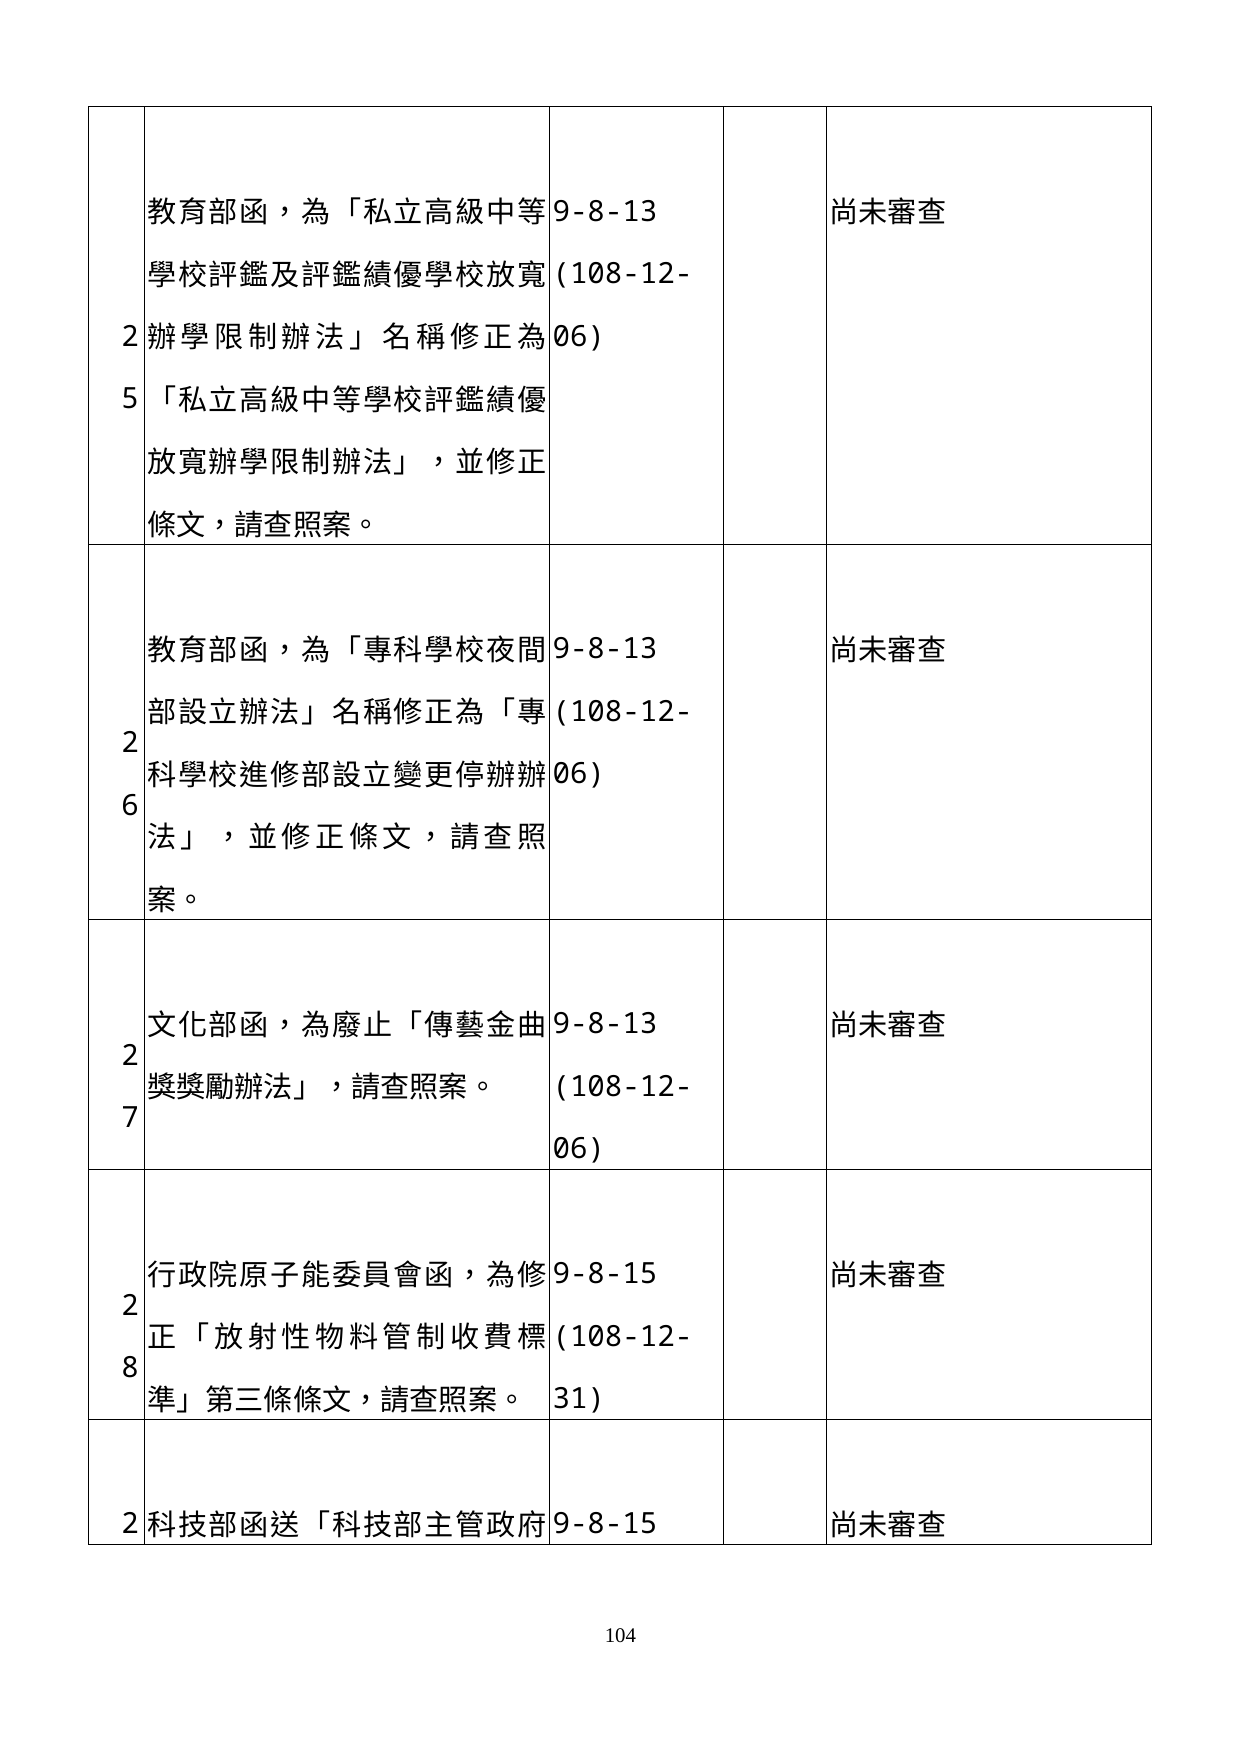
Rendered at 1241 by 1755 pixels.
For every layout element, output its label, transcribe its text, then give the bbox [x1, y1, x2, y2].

table_cell [89, 545, 144, 918]
table_cell 教育部函，為「私立高級中等學校評鑑及評鑑績優學校放寬辦學限制辦法」名稱修正為「私立高級中等學校評鑑績優放寬辦學限制辦法」，並修正條文，請查照案。 [145, 107, 549, 543]
table_cell [724, 920, 826, 1168]
table_cell 尚未審查 [827, 1420, 1151, 1543]
table_cell 尚未審查 [827, 1170, 1151, 1418]
table_cell 9-8-13 (108-12-06) [550, 107, 723, 543]
table_cell 科技部函送「科技部主管政府 [145, 1420, 549, 1543]
table_cell 尚未審查 [827, 107, 1151, 543]
table_cell 尚未審查 [827, 545, 1151, 918]
table_cell [724, 107, 826, 543]
table_cell 9-8-15 [550, 1420, 723, 1543]
table_cell 尚未審查 [827, 920, 1151, 1168]
table_cell [89, 1420, 144, 1543]
table_cell [724, 1170, 826, 1418]
table_cell 9-8-13 (108-12-06) [550, 920, 723, 1168]
table_cell 文化部函，為廢止「傳藝金曲獎獎勵辦法」，請查照案。 [145, 920, 549, 1168]
table_cell [89, 1170, 144, 1418]
table_cell [724, 1420, 826, 1543]
table_cell 行政院原子能委員會函，為修正「放射性物料管制收費標準」第三條條文，請查照案。 [145, 1170, 549, 1418]
table_cell [89, 107, 144, 543]
table_cell [89, 920, 144, 1168]
table_cell 9-8-15 (108-12-31) [550, 1170, 723, 1418]
table_cell 9-8-13 (108-12-06) [550, 545, 723, 918]
table_cell [724, 545, 826, 918]
table_cell 教育部函，為「專科學校夜間部設立辦法」名稱修正為「專科學校進修部設立變更停辦辦法」，並修正條文，請查照案。 [145, 545, 549, 918]
